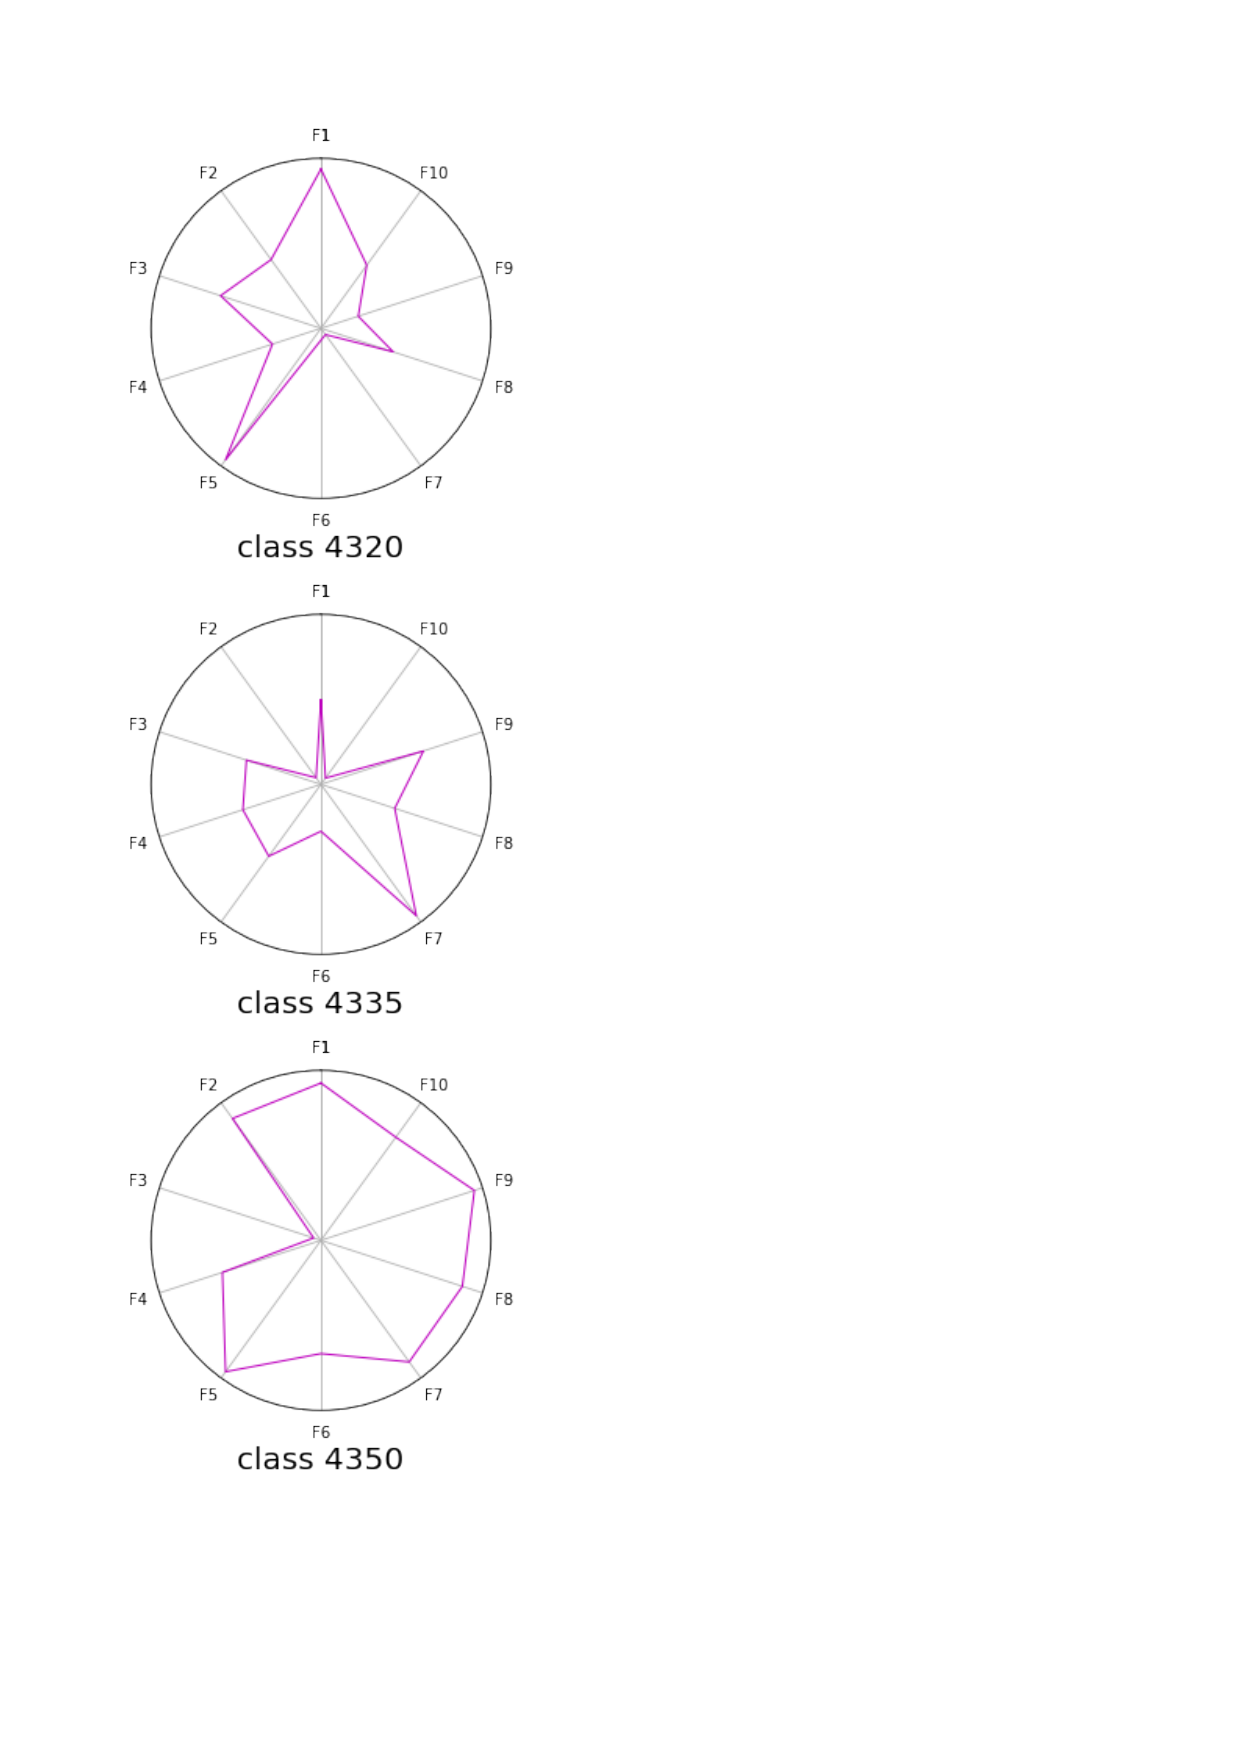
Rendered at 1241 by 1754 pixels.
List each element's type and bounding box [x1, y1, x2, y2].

picture [118, 118, 523, 1487]
